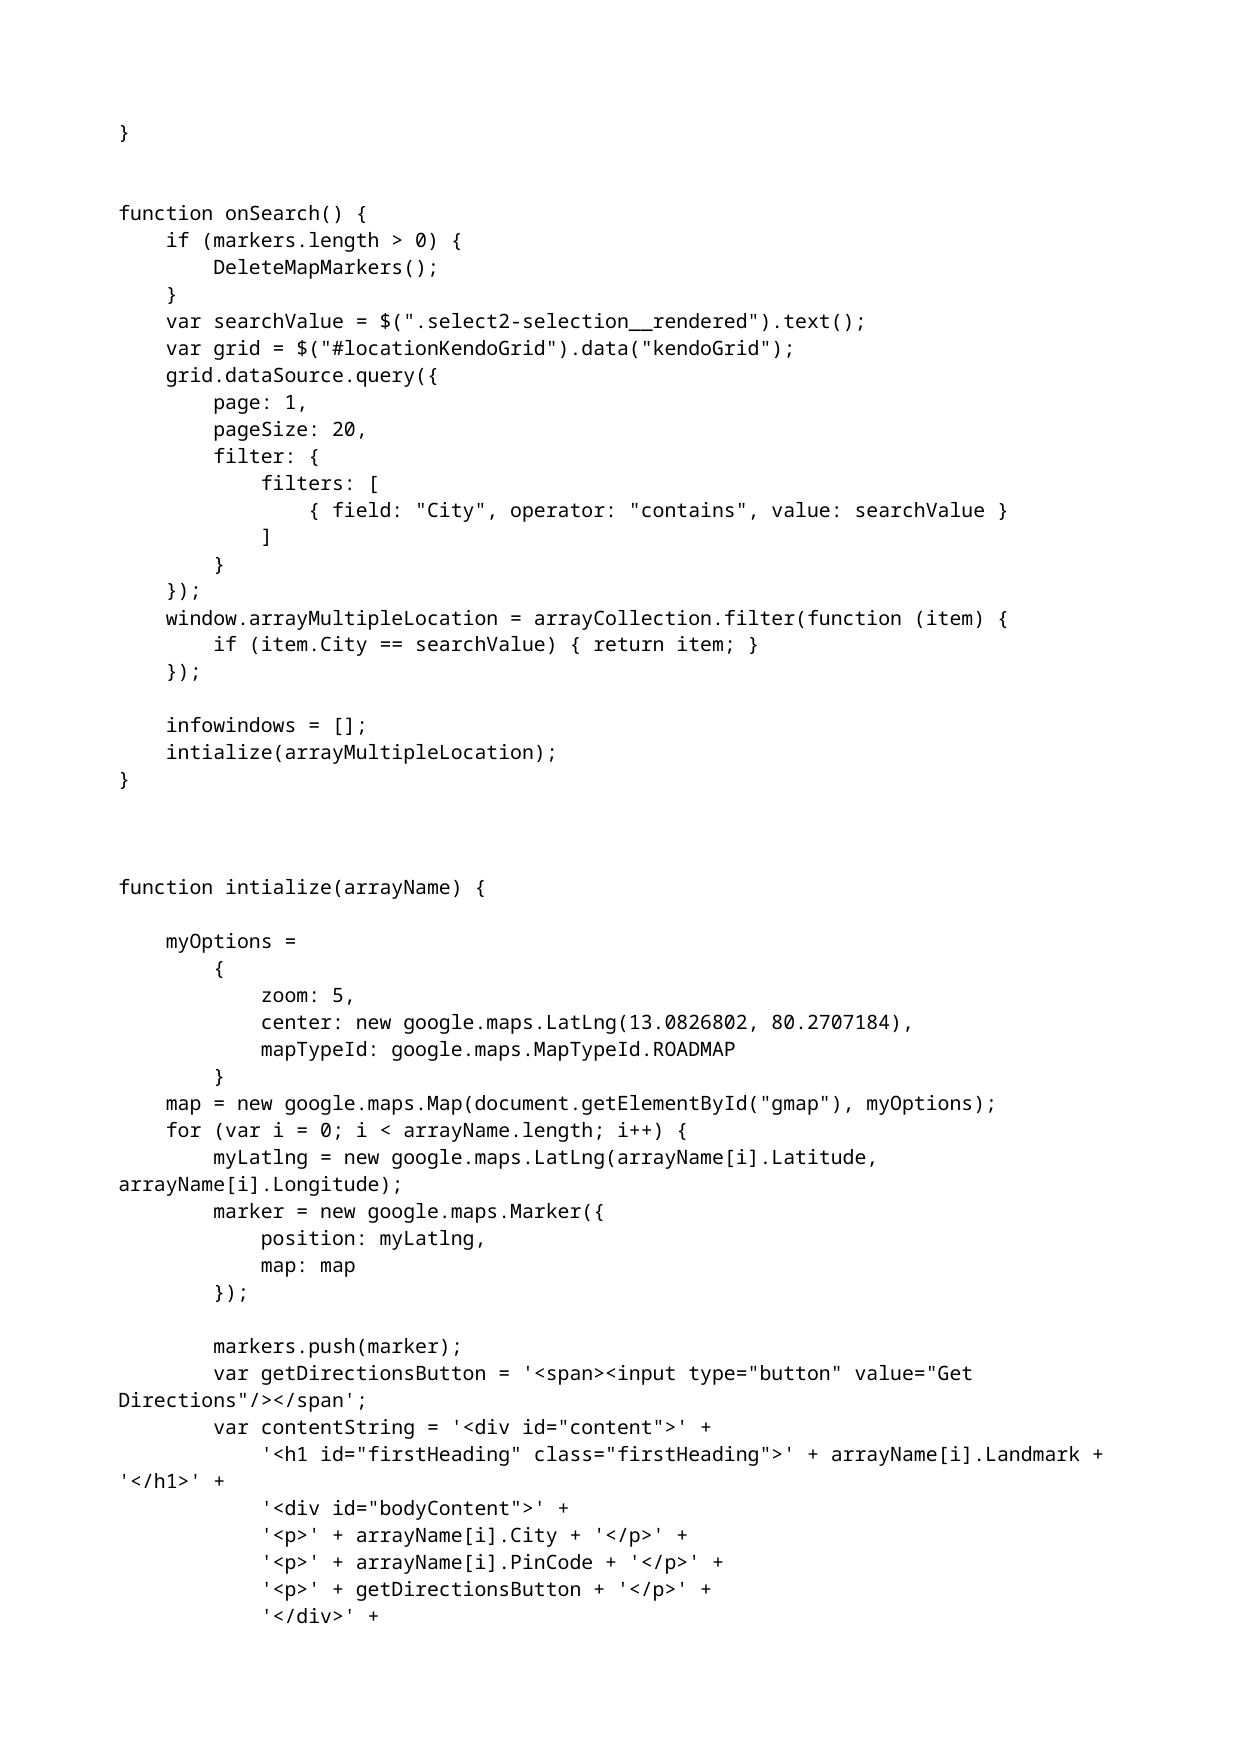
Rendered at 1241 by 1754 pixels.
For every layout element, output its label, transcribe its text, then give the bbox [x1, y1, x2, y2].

text ] [118, 523, 1122, 550]
text grid.dataSource.query({ [118, 361, 1122, 388]
text } [118, 550, 1122, 577]
text } [118, 1062, 1122, 1089]
text } [118, 118, 1122, 145]
text pageSize: 20, [118, 415, 1122, 442]
text }); [118, 658, 1122, 685]
text '<p>' + arrayName[i].City + '</p>' + [118, 1521, 1122, 1548]
text '</div>' + [118, 1602, 1122, 1629]
text var getDirectionsButton = '<span><input type="button" value="Get Directions"/></span'; [118, 1359, 1122, 1413]
text center: new google.maps.LatLng(13.0826802, 80.2707184), [118, 1008, 1122, 1035]
text function onSearch() { [118, 199, 1122, 226]
text zoom: 5, [118, 981, 1122, 1008]
text intialize(arrayMultipleLocation); [118, 739, 1122, 766]
text { [118, 954, 1122, 981]
text infowindows = []; [118, 712, 1122, 739]
text markers.push(marker); [118, 1332, 1122, 1359]
text '<h1 id="firstHeading" class="firstHeading">' + arrayName[i].Landmark + '</h1>' + [118, 1440, 1122, 1494]
text position: myLatlng, [118, 1224, 1122, 1251]
text page: 1, [118, 388, 1122, 415]
text if (markers.length > 0) { [118, 226, 1122, 253]
text '<div id="bodyContent">' + [118, 1494, 1122, 1521]
text { field: "City", operator: "contains", value: searchValue } [118, 496, 1122, 523]
text marker = new google.maps.Marker({ [118, 1197, 1122, 1224]
text mapTypeId: google.maps.MapTypeId.ROADMAP [118, 1035, 1122, 1062]
text } [118, 766, 1122, 793]
text DeleteMapMarkers(); [118, 253, 1122, 280]
text filters: [ [118, 469, 1122, 496]
text map: map [118, 1251, 1122, 1278]
text for (var i = 0; i < arrayName.length; i++) { [118, 1116, 1122, 1143]
text myLatlng = new google.maps.LatLng(arrayName[i].Latitude, arrayName[i].Longitude); [118, 1143, 1122, 1197]
text '<p>' + getDirectionsButton + '</p>' + [118, 1575, 1122, 1602]
text }); [118, 1278, 1122, 1305]
text } [118, 280, 1122, 307]
text var contentString = '<div id="content">' + [118, 1413, 1122, 1440]
text if (item.City == searchValue) { return item; } [118, 631, 1122, 658]
text window.arrayMultipleLocation = arrayCollection.filter(function (item) { [118, 604, 1122, 631]
text function intialize(arrayName) { [118, 873, 1122, 901]
text map = new google.maps.Map(document.getElementById("gmap"), myOptions); [118, 1089, 1122, 1116]
text myOptions = [118, 927, 1122, 954]
text '<p>' + arrayName[i].PinCode + '</p>' + [118, 1548, 1122, 1575]
text var searchValue = $(".select2-selection__rendered").text(); [118, 307, 1122, 334]
text var grid = $("#locationKendoGrid").data("kendoGrid"); [118, 334, 1122, 361]
text }); [118, 577, 1122, 604]
text filter: { [118, 442, 1122, 469]
